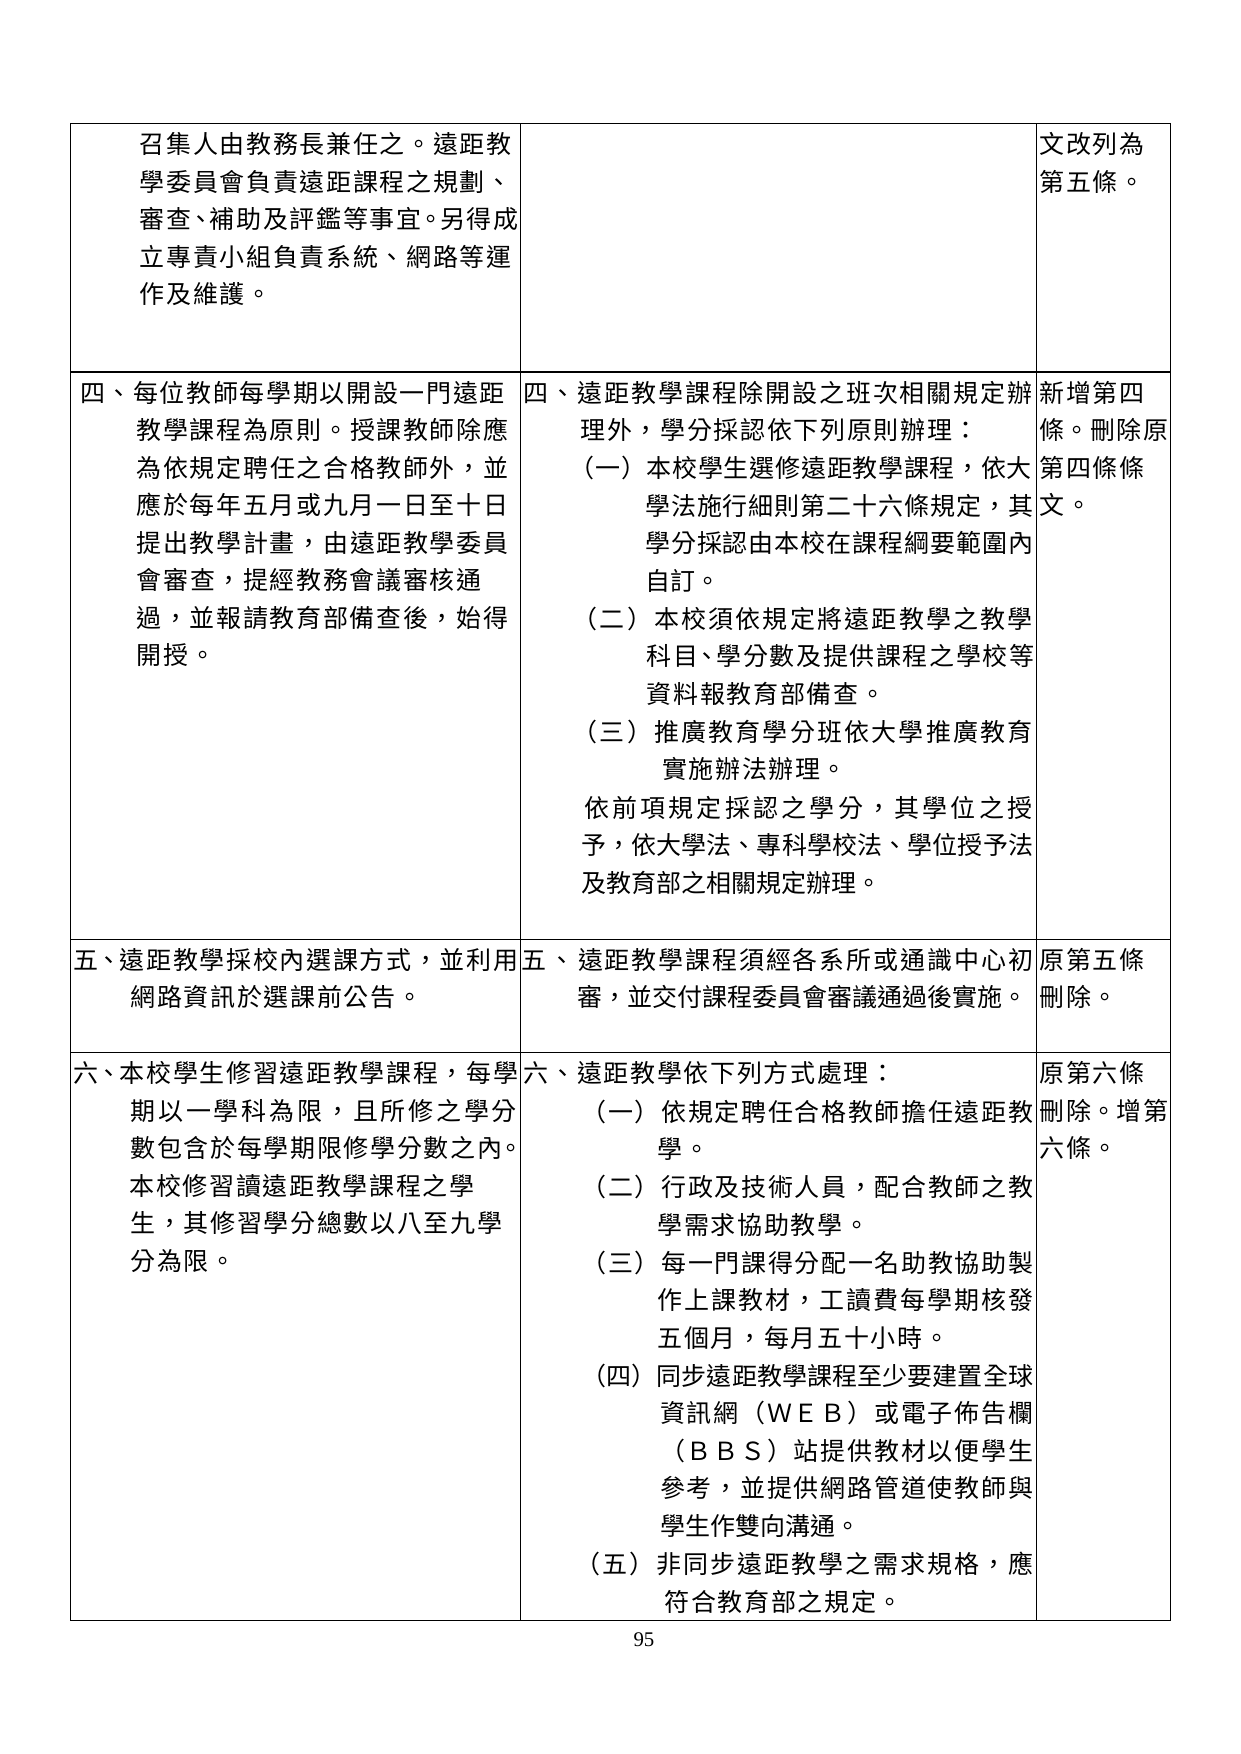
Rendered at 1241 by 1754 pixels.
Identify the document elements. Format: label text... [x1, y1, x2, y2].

table_cell [521, 124, 1036, 371]
table_cell 召集人由教務長兼任之。遠距教學委員會負責遠距課程之規劃、審查、補助及評鑑等事宜。另得成立專責小組負責系統、網路等運作及維護。 [71, 124, 520, 371]
table_cell 四、每位教師每學期以開設一門遠距教學課程為原則。授課教師除應為依規定聘任之合格教師外，並應於每年五月或九月一日至十日提出教學計畫，由遠距教學委員會審查，提經教務會議審核通過，並報請教育部備查後，始得開授。 [71, 373, 520, 939]
table_cell 五、遠距教學採校內選課方式，並利用網路資訊於選課前公告。 [71, 940, 520, 1052]
table_cell 原第六條刪除。增第六條。 [1037, 1053, 1170, 1619]
table_cell 原第五條刪除。 [1037, 940, 1170, 1052]
table_cell 六、本校學生修習遠距教學課程，每學期以一學科為限，且所修之學分數包含於每學期限修學分數之內。 本校修習讀遠距教學課程之學生，其修習學分總數以八至九學分為限。 [71, 1053, 520, 1619]
table_cell 五、遠距教學課程須經各系所或通識中心初審，並交付課程委員會審議通過後實施。 [521, 940, 1036, 1052]
table_cell 文改列為第五條。 [1037, 124, 1170, 371]
table_cell 四、遠距教學課程除開設之班次相關規定辦理外，學分採認依下列原則辦理： （一）本校學生選修遠距教學課程，依大學法施行細則第二十六條規定，其學分採認由本校在課程綱要範圍內自訂。 （二）本校須依規定將遠距教學之教學科目、學分數及提供課程之學校等資料報教育部備查。 （三）推廣教育學分班依大學推廣教育實施辦法辦理。 依前項規定採認之學分，其學位之授予，依大學法、專科學校法、學位授予法及教育部之相關規定辦理。 [521, 373, 1036, 939]
table_cell 新增第四條。刪除原第四條條文。 [1037, 373, 1170, 939]
table_cell 六、遠距教學依下列方式處理： （一）依規定聘任合格教師擔任遠距教學。 （二）行政及技術人員，配合教師之教學需求協助教學。 （三）每一門課得分配一名助教協助製作上課教材，工讀費每學期核發五個月，每月五十小時。 （四）同步遠距教學課程至少要建置全球資訊網（ＷＥＢ）或電子佈告欄（ＢＢＳ）站提供教材以便學生參考，並提供網路管道使教師與學生作雙向溝通。 （五）非同步遠距教學之需求規格，應符合教育部之規定。 [521, 1053, 1036, 1619]
